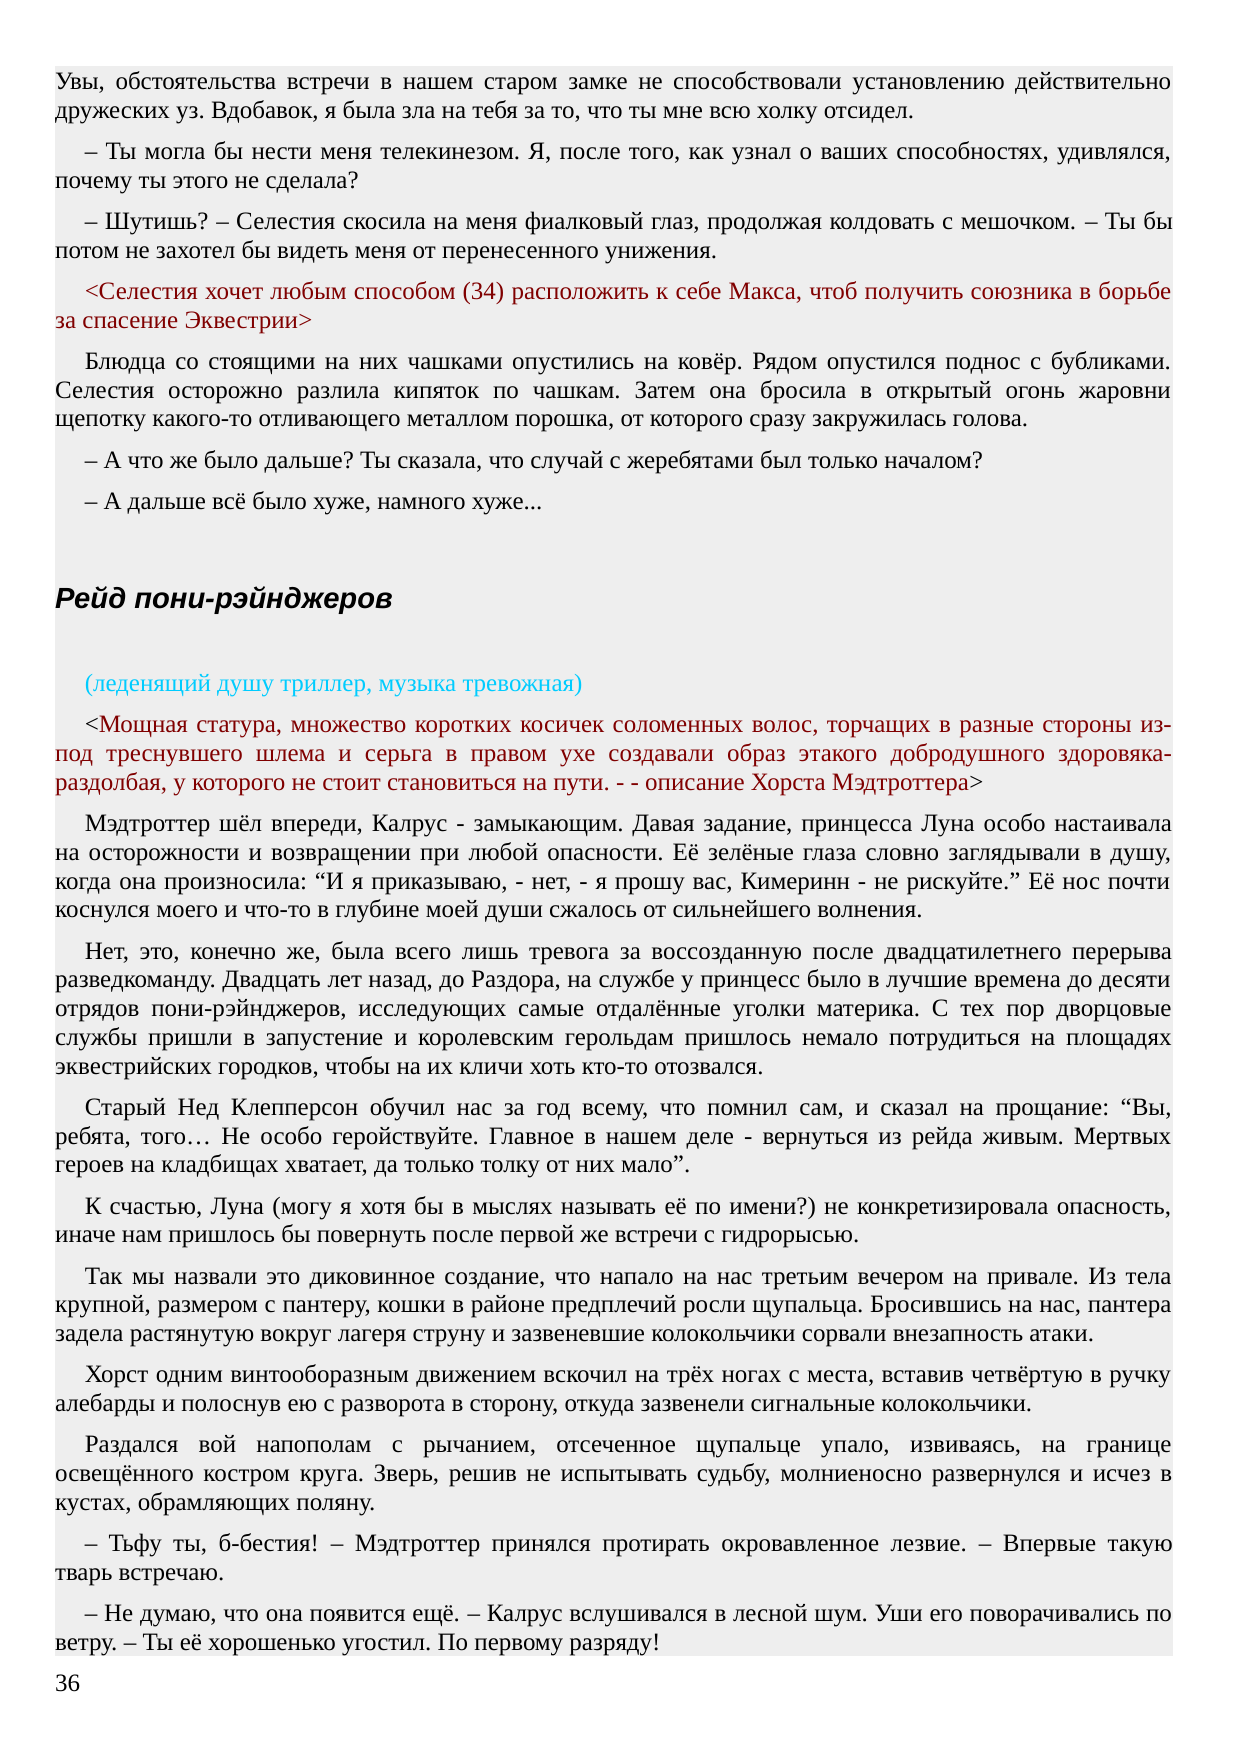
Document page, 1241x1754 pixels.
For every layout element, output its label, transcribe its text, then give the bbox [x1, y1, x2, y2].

text К счастью, Луна (могу я хотя бы в мыслях называть её по имени?) не конкретизировала опасность, иначе нам пришлось бы повернуть после первой же встречи с гидрорысью. [55, 1191, 1173, 1248]
text Хорст одним винтооборазным движением вскочил на трёх ногах с места, вставив четвёртую в ручку алебарды и полоснув ею с разворота в сторону, откуда зазвенели сигнальные колокольчики. [55, 1359, 1173, 1417]
text – Шутишь? – Селестия скосила на меня фиалковый глаз, продолжая колдовать с мешочком. – Ты бы потом не захотел бы видеть меня от перенесенного унижения. [55, 206, 1173, 263]
text Нет, это, конечно же, была всего лишь тревога за воссозданную после двадцатилетнего перерыва разведкоманду. Двадцать лет назад, до Раздора, на службе у принцесс было в лучшие времена до десяти отрядов пони-рэйнджеров, исследующих самые отдалённые уголки материка. С тех пор дворцовые службы пришли в запустение и королевским герольдам пришлось немало потрудиться на площадях эквестрийских городков, чтобы на их кличи хоть кто-то отозвался. [55, 936, 1173, 1079]
text – А дальше всё было хуже, намного хуже... [55, 486, 1173, 515]
text Мэдтроттер шёл впереди, Калрус - замыкающим. Давая задание, принцесса Луна особо настаивала на осторожности и возвращении при любой опасности. Её зелёные глаза словно заглядывали в душу, когда она произносила: “И я приказываю, - нет, - я прошу вас, Кимеринн - не рискуйте.” Её нос почти коснулся моего и что-то в глубине моей души сжалось от сильнейшего волнения. [55, 808, 1173, 923]
text – Тьфу ты, б-бестия! – Мэдтроттер принялся протирать окровавленное лезвие. – Впервые такую тварь встречаю. [55, 1528, 1173, 1586]
text Раздался вой напополам с рычанием, отсеченное щупальце упало, извиваясь, на границе освещённого костром круга. Зверь, решив не испытывать судьбу, молниеносно развернулся и исчез в кустах, обрамляющих поляну. [55, 1429, 1173, 1516]
text Старый Нед Клепперсон обучил нас за год всему, что помнил сам, и сказал на прощание: “Вы, ребята, того… Не особо геройствуйте. Главное в нашем деле - вернуться из рейда живым. Мертвых героев на кладбищах хватает, да только толку от них мало”. [55, 1092, 1173, 1178]
text Увы, обстоятельства встречи в нашем старом замке не способствовали установлению действительно дружеских уз. Вдобавок, я была зла на тебя за то, что ты мне всю холку отсидел. [55, 66, 1173, 123]
subtitle Рейд пони-рэйнджеров [55, 581, 1173, 614]
text Так мы назвали это диковинное создание, что напало на нас третьим вечером на привале. Из тела крупной, размером с пантеру, кошки в районе предплечий росли щупальца. Бросившись на нас, пантера задела растянутую вокруг лагеря струну и зазвеневшие колокольчики сорвали внезапность атаки. [55, 1261, 1173, 1347]
text – Не думаю, что она появится ещё. – Калрус вслушивался в лесной шум. Уши его поворачивались по ветру. – Ты её хорошенько угостил. По первому разряду! [55, 1598, 1173, 1656]
text – Ты могла бы нести меня телекинезом. Я, после того, как узнал о ваших способностях, удивлялся, почему ты этого не сделала? [55, 136, 1173, 193]
text <Мощная статура, множество коротких косичек соломенных волос, торчащих в разные стороны из-под треснувшего шлема и серьга в правом ухе создавали образ этакого добродушного здоровяка-раздолбая, у которого не стоит становиться на пути. - - описание Хорста Мэдтроттера> [55, 709, 1173, 796]
text Блюдца со стоящими на них чашками опустились на ковёр. Рядом опустился поднос с бубликами. Селестия осторожно разлила кипяток по чашкам. Затем она бросила в открытый огонь жаровни щепотку какого-то отливающего металлом порошка, от которого сразу закружилась голова. [55, 346, 1173, 432]
text <Селестия хочет любым способом (34) расположить к себе Макса, чтоб получить союзника в борьбе за спасение Эквестрии> [55, 276, 1173, 333]
text (леденящий душу триллер, музыка тревожная) [55, 668, 1173, 697]
text – А что же было дальше? Ты сказала, что случай с жеребятами был только началом? [55, 445, 1173, 473]
